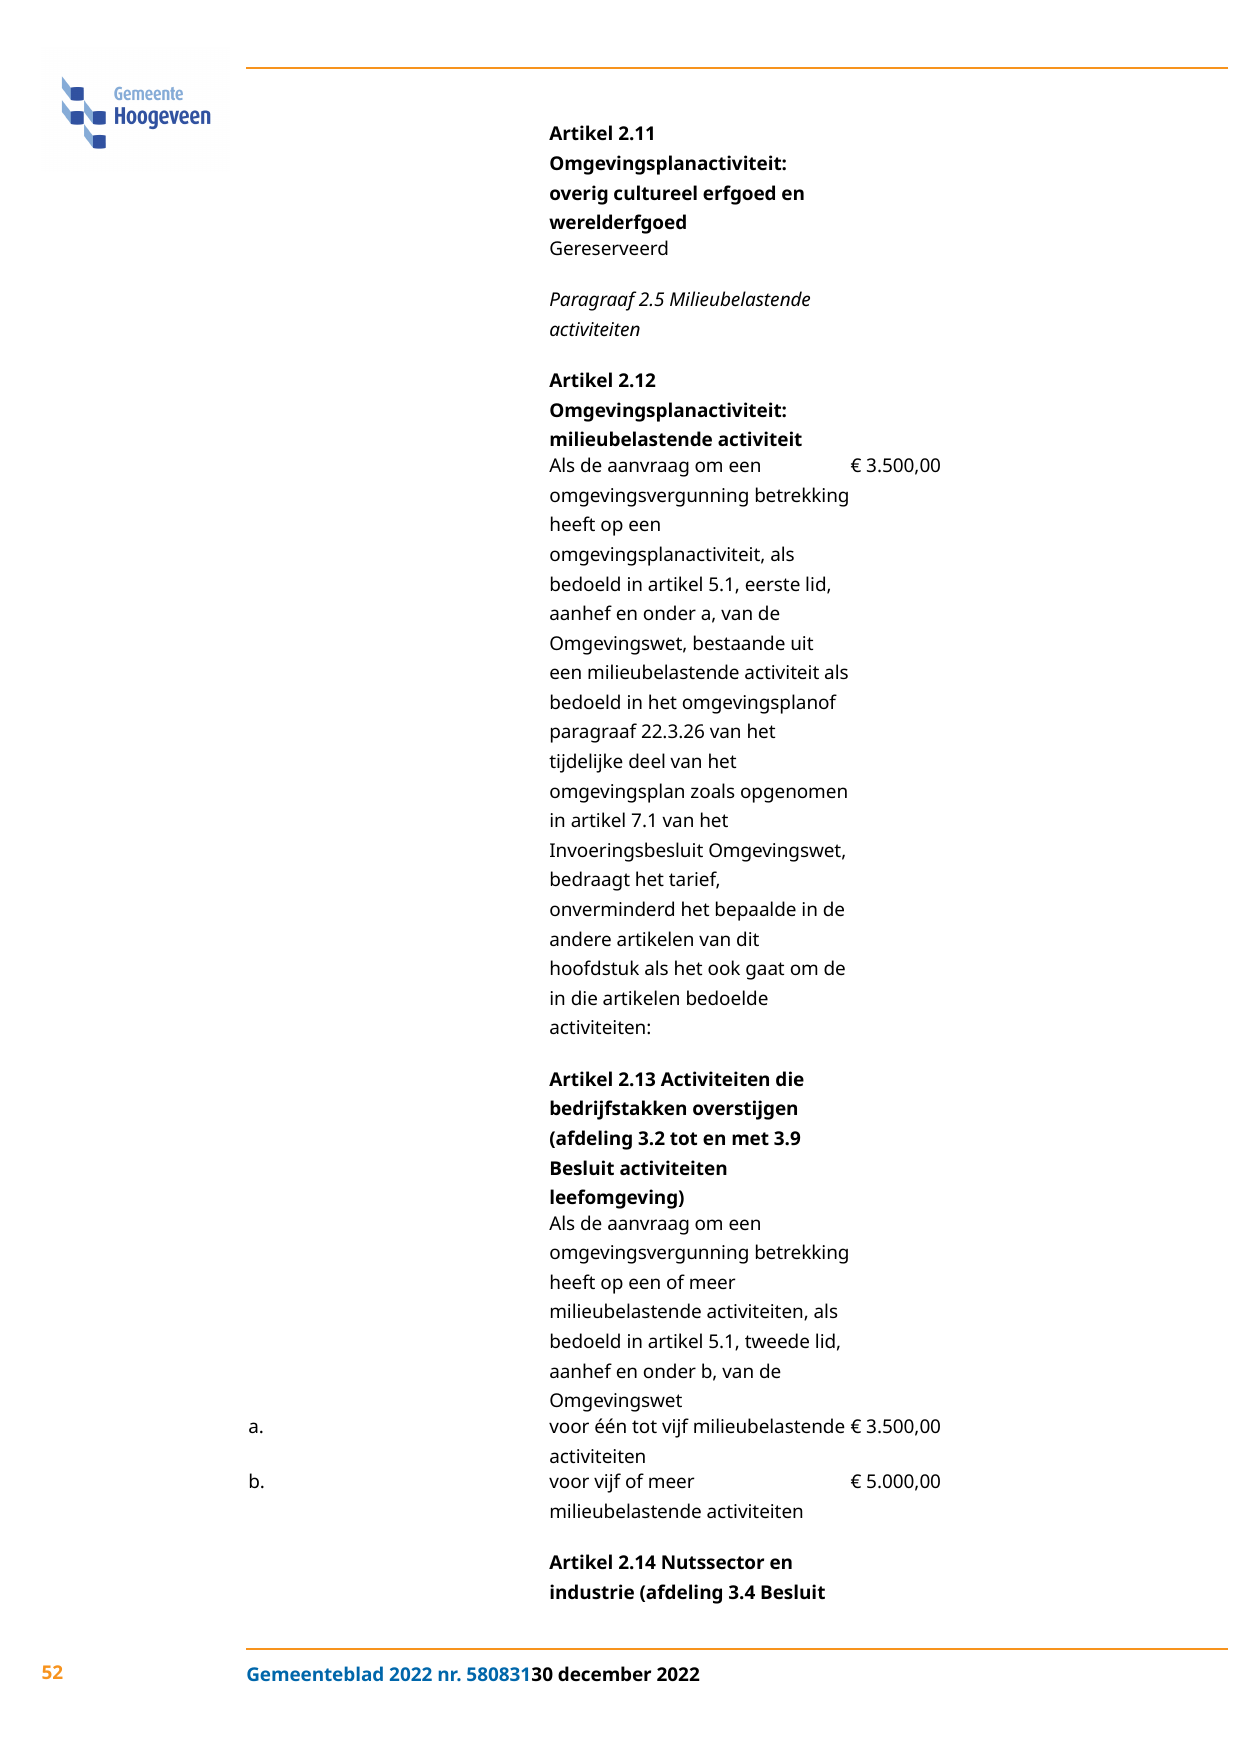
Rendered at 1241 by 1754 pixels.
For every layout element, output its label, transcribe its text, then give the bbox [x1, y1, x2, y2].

table_cell [850, 342, 1152, 367]
table_cell [850, 1210, 1152, 1413]
table_cell [248, 1210, 549, 1413]
table_cell Paragraaf 2.5 Milieubelastende activiteiten [549, 286, 850, 342]
table_cell [248, 1524, 549, 1549]
table_cell [248, 261, 549, 286]
table_cell voor vijf of meer milieubelastende activiteiten [549, 1469, 850, 1524]
table_cell [549, 261, 850, 286]
table_cell [850, 1040, 1152, 1066]
table_cell [549, 342, 850, 367]
table_cell [248, 1550, 549, 1605]
table_cell Als de aanvraag om een omgevingsvergunning betrekking heeft op een omgevingsplanactiviteit, als bedoeld in artikel 5.1, eerste lid, aanhef en onder a, van de Omgevingswet, bestaande uit een milieubelastende activiteit als bedoeld in het omgevingsplanof paragraaf 22.3.26 van het tijdelijke deel van het omgevingsplan zoals opgenomen in artikel 7.1 van het Invoeringsbesluit Omgevingswet, bedraagt het tarief, onverminderd het bepaalde in de andere artikelen van dit hoofdstuk als het ook gaat om de in die artikelen bedoelde activiteiten: [549, 453, 850, 1040]
table_cell [248, 342, 549, 367]
table_cell [248, 453, 549, 1040]
table_cell Artikel 2.11 Omgevingsplanactiviteit: overig cultureel erfgoed en werelderfgoed [549, 121, 850, 235]
table_cell Als de aanvraag om een omgevingsvergunning betrekking heeft op een of meer milieubelastende activiteiten, als bedoeld in artikel 5.1, tweede lid, aanhef en onder b, van de Omgevingswet [549, 1210, 850, 1413]
table_cell Artikel 2.13 Activiteiten die bedrijfstakken overstijgen (afdeling 3.2 tot en met 3.9 Besluit activiteiten leefomgeving) [549, 1066, 850, 1210]
table_cell [850, 1550, 1152, 1605]
table_cell [850, 121, 1152, 235]
table_cell Artikel 2.12 Omgevingsplanactiviteit: milieubelastende activiteit [549, 368, 850, 452]
table_cell [850, 1066, 1152, 1210]
table_cell b. [248, 1469, 549, 1524]
table_cell € 3.500,00 [850, 1413, 1152, 1468]
table_cell [248, 286, 549, 342]
table_cell voor één tot vijf milieubelastende activiteiten [549, 1413, 850, 1468]
table_cell Artikel 2.14 Nutssector en industrie (afdeling 3.4 Besluit [549, 1550, 850, 1605]
table_cell [248, 95, 549, 121]
table_cell [850, 261, 1152, 286]
table_cell € 5.000,00 [850, 1469, 1152, 1524]
table_cell [549, 95, 850, 121]
table_cell [850, 1524, 1152, 1549]
table_cell [549, 1524, 850, 1549]
table_cell [248, 1066, 549, 1210]
table_cell Gereserveerd [549, 235, 850, 261]
table_cell [248, 235, 549, 261]
table_cell [549, 1040, 850, 1066]
table_cell [248, 121, 549, 235]
table_cell [850, 286, 1152, 342]
table_cell [248, 1040, 549, 1066]
table_cell a. [248, 1413, 549, 1468]
picture [41, 47, 231, 172]
table_cell [850, 368, 1152, 452]
table_cell [248, 368, 549, 452]
table_cell [850, 235, 1152, 261]
table_cell [850, 95, 1152, 121]
table_cell € 3.500,00 [850, 453, 1152, 1040]
